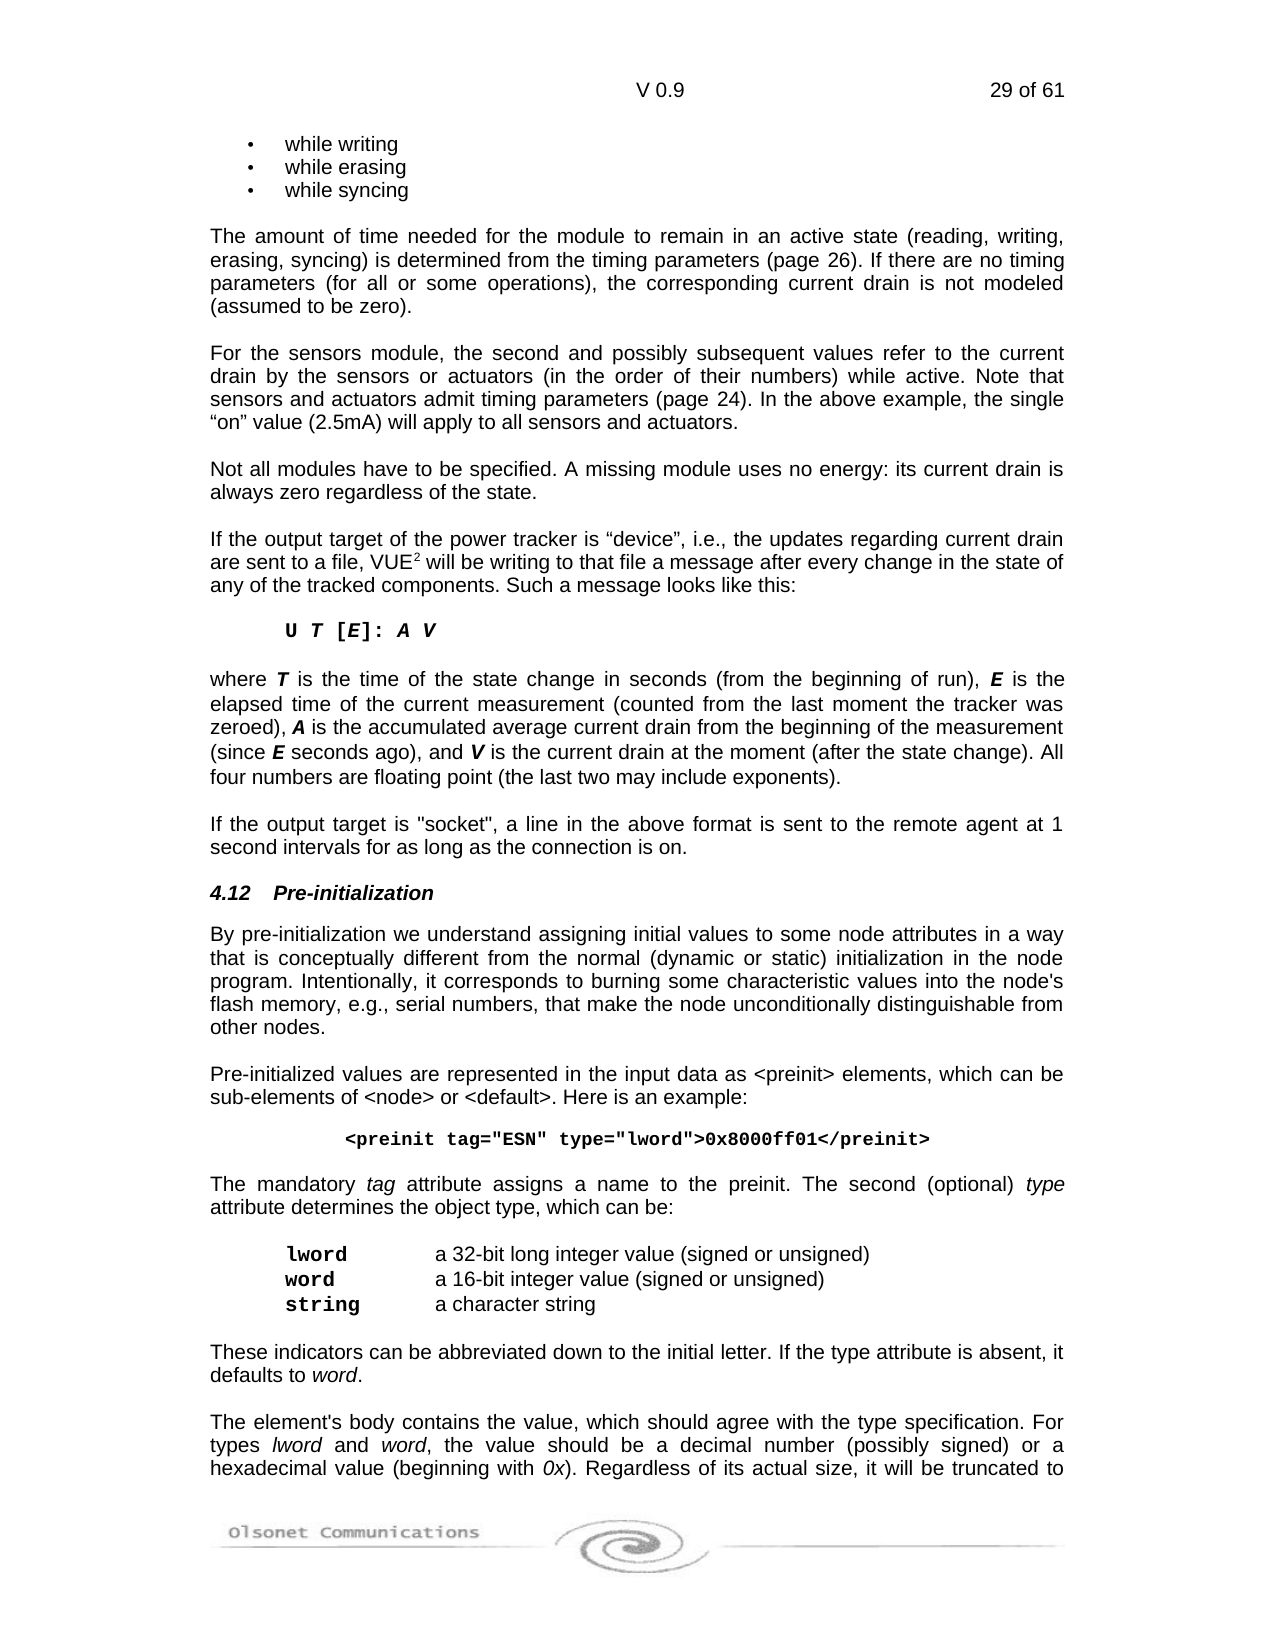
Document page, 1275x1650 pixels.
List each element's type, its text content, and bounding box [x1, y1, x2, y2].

text lword a 32-bit long integer value (signed or unsigned) [210, 1242, 1065, 1267]
list while syncing [247, 179, 1065, 202]
text The amount of time needed for the module to remain in an active state (reading, writing, erasing, syncing) is determined from the timing parameters (page 27). If there are no timing parameters (for all or some operations), the corresponding current drain is not modeled (assumed to be zero). [210, 225, 1065, 318]
text string a character string [210, 1292, 1065, 1317]
text Not all modules have to be specified. A missing module uses no energy: its current drain is always zero regardless of the state. [210, 457, 1065, 504]
picture [210, 1504, 1065, 1596]
text <preinit tag="ESN" type="lword">0x8000ff01</preinit> [210, 1130, 1065, 1151]
text The element's body contains the value, which should agree with the type specification. For types lword and word, the value should be a decimal number (possibly signed) or a hexadecimal value (beginning with 0x). Regardless of its actual size, it will be truncated to [210, 1410, 1065, 1480]
text If the output target of the power tracker is “device”, i.e., the updates regarding current drain are sent to a file, VUE2 will be writing to that file a message after every change in the state of any of the tracked components. Such a message looks like this: [210, 527, 1065, 597]
text For the sensors module, the second and possibly subsequent values refer to the current drain by the sensors or actuators (in the order of their numbers) while active. Note that sensors and actuators admit timing parameters (page 24). In the above example, the single “on” value (2.5mA) will apply to all sensors and actuators. [210, 341, 1065, 434]
text If the output target is "socket", a line in the above format is sent to the remote agent at 1 second intervals for as long as the connection is on. [210, 812, 1065, 859]
list while erasing [247, 155, 1065, 179]
list while writing [247, 132, 1065, 155]
text The mandatory tag attribute assigns a name to the preinit. The second (optional) type attribute determines the object type, which can be: [210, 1172, 1065, 1219]
text word a 16-bit integer value (signed or unsigned) [210, 1267, 1065, 1292]
text By pre-initialization we understand assigning initial values to some node attributes in a way that is conceptually different from the normal (dynamic or static) initialization in the node program. Intentionally, it corresponds to burning some characteristic values into the node's flash memory, e.g., serial numbers, that make the node unconditionally distinguishable from other nodes. [210, 923, 1065, 1039]
text These indicators can be abbreviated down to the initial letter. If the type attribute is absent, it defaults to word. [210, 1341, 1065, 1387]
text U T [E]: A V [210, 620, 1065, 644]
subtitle Pre-initialization [210, 882, 1065, 905]
text where T is the time of the state change in seconds (from the beginning of run), E is the elapsed time of the current measurement (counted from the last moment the tracker was zeroed), A is the accumulated average current drain from the beginning of the measurement (since E seconds ago), and V is the current drain at the moment (after the state change). All four numbers are floating point (the last two may include exponents). [210, 667, 1065, 789]
text Pre-initialized values are represented in the input data as <preinit> elements, which can be sub-elements of <node> or <default>. Here is an example: [210, 1062, 1065, 1109]
